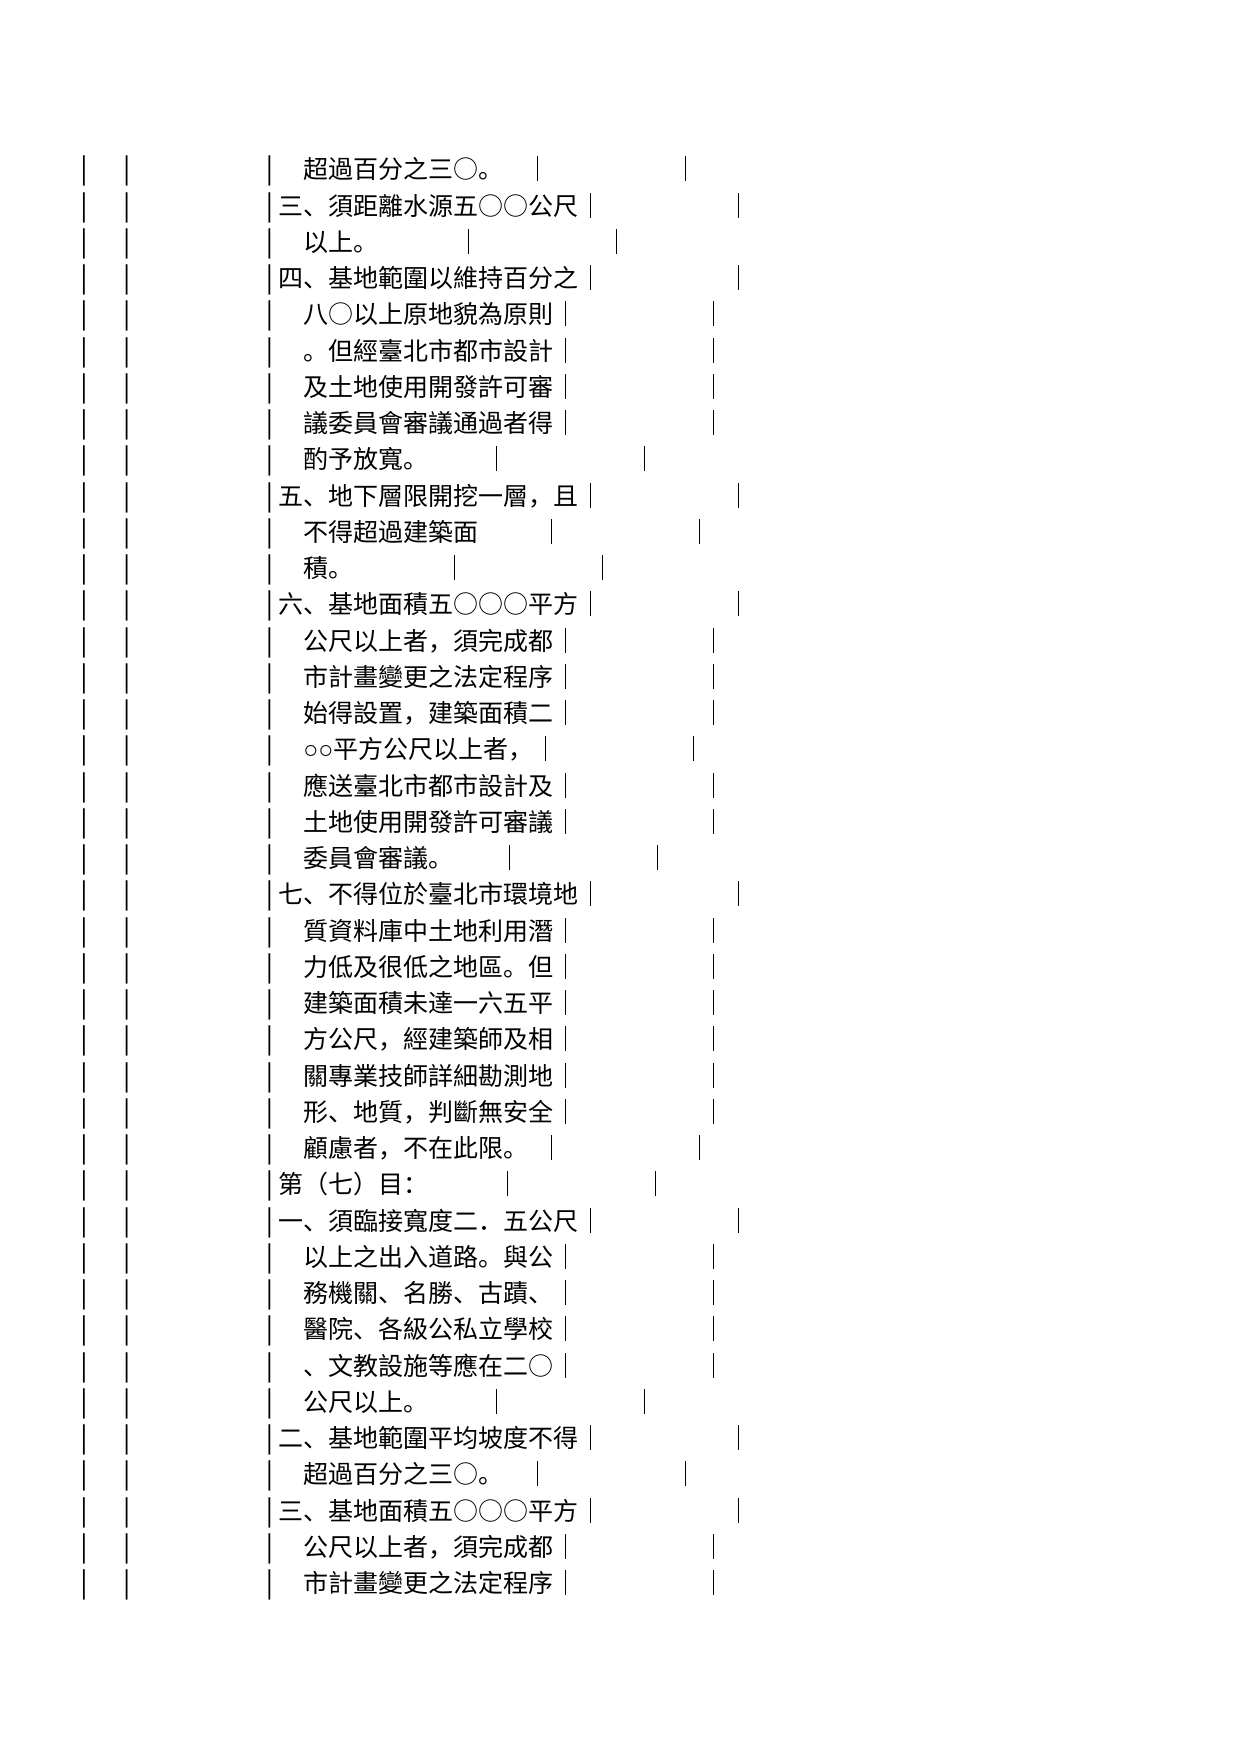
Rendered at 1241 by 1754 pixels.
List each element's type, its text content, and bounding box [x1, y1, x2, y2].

text │ │ │ 公尺以上者，須完成都│ │ [75, 1527, 1200, 1564]
text │ │ │ 務機關、名勝、古蹟、│ │ [75, 1274, 1200, 1310]
text │ │ │五、地下層限開挖一層，且│ │ [75, 476, 1200, 512]
text │ │ │ 醫院、各級公私立學校│ │ [75, 1310, 1200, 1346]
text │ │ │第（七）目： │ │ [75, 1165, 1200, 1201]
text │ │ │ 及土地使用開發許可審│ │ [75, 367, 1200, 404]
text │ │ │ 形、地質，判斷無安全│ │ [75, 1092, 1200, 1129]
text │ │ │ 市計畫變更之法定程序│ │ [75, 657, 1200, 694]
text │ │ │ 公尺以上。 │ │ [75, 1382, 1200, 1419]
text │ │ │ 顧慮者，不在此限。 │ │ [75, 1129, 1200, 1165]
text │ │ │ 土地使用開發許可審議│ │ [75, 802, 1200, 839]
text │ │ │ 議委員會審議通過者得│ │ [75, 404, 1200, 440]
text │ │ │四、基地範圍以維持百分之│ │ [75, 259, 1200, 295]
text │ │ │六、基地面積五○○○平方│ │ [75, 585, 1200, 621]
text │ │ │ 超過百分之三○。 │ │ [75, 1455, 1200, 1491]
text │ │ │ 不得超過建築面 │ │ [75, 512, 1200, 549]
text │ │ │ 。但經臺北市都市設計│ │ [75, 331, 1200, 367]
text │ │ │ 以上之出入道路。與公│ │ [75, 1237, 1200, 1274]
text │ │ │ 超過百分之三○。 │ │ [75, 150, 1200, 186]
text │ │ │ 市計畫變更之法定程序│ │ [75, 1564, 1200, 1600]
text │ │ │ 酌予放寬。 │ │ [75, 440, 1200, 476]
text │ │ │ ○○平方公尺以上者，│ │ [75, 730, 1200, 766]
text │ │ │ 方公尺，經建築師及相│ │ [75, 1020, 1200, 1056]
text │ │ │ 應送臺北市都市設計及│ │ [75, 766, 1200, 802]
text │ │ │ 委員會審議。 │ │ [75, 839, 1200, 875]
text │ │ │二、基地範圍平均坡度不得│ │ [75, 1419, 1200, 1455]
text │ │ │ 八○以上原地貌為原則│ │ [75, 295, 1200, 331]
text │ │ │ 以上。 │ │ [75, 222, 1200, 259]
text │ │ │ 、文教設施等應在二○│ │ [75, 1346, 1200, 1382]
text │ │ │ 質資料庫中土地利用潛│ │ [75, 911, 1200, 947]
text │ │ │七、不得位於臺北市環境地│ │ [75, 875, 1200, 911]
text │ │ │一、須臨接寬度二．五公尺│ │ [75, 1201, 1200, 1237]
text │ │ │三、基地面積五○○○平方│ │ [75, 1491, 1200, 1527]
text │ │ │ 積。 │ │ [75, 549, 1200, 585]
text │ │ │ 關專業技師詳細勘測地│ │ [75, 1056, 1200, 1092]
text │ │ │ 公尺以上者，須完成都│ │ [75, 621, 1200, 657]
text │ │ │ 建築面積未達一六五平│ │ [75, 984, 1200, 1020]
text │ │ │ 始得設置，建築面積二│ │ [75, 694, 1200, 730]
text │ │ │ 力低及很低之地區。但│ │ [75, 947, 1200, 984]
text │ │ │三、須距離水源五○○公尺│ │ [75, 186, 1200, 222]
